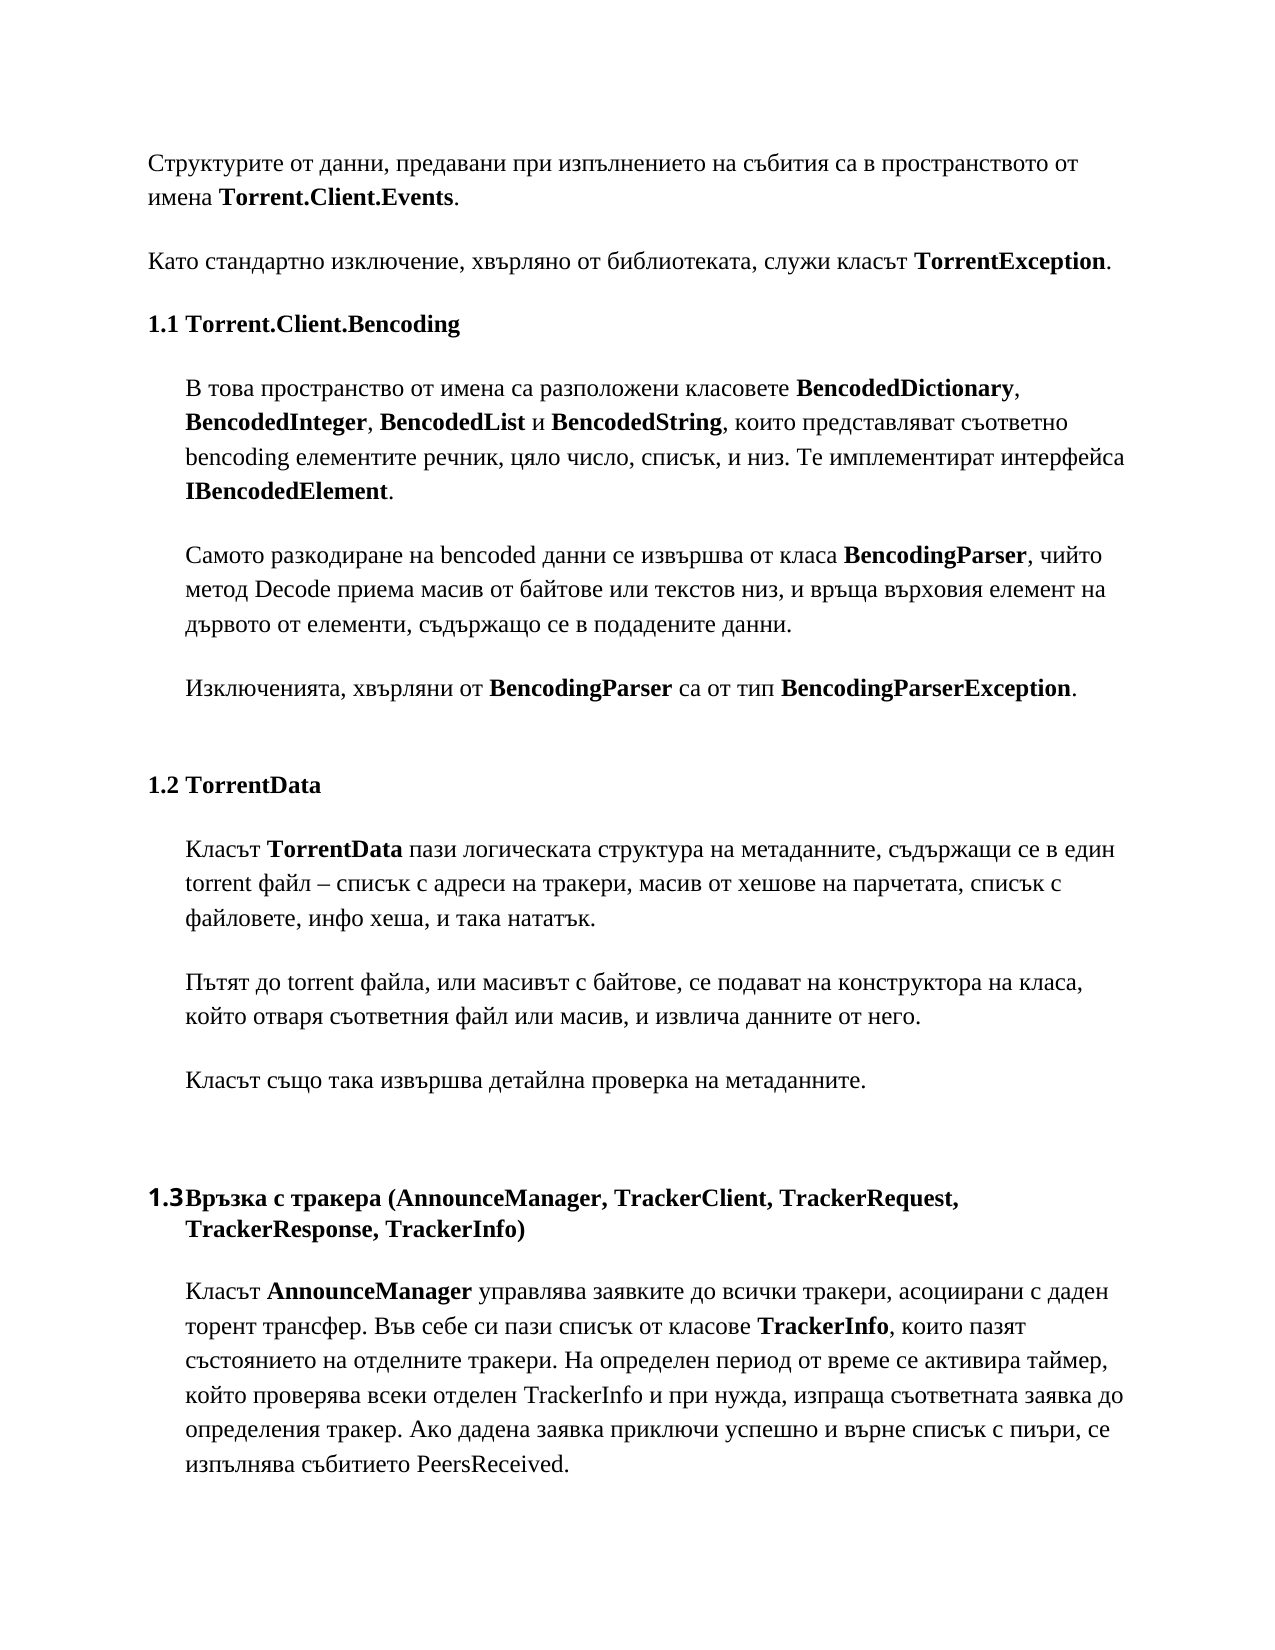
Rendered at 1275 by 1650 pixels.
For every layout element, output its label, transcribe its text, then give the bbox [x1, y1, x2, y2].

text Структурите от данни, предавани при изпълнението на събития са в пространството от имена Torrent.Client.Events. [148, 148, 1127, 211]
list Връзка с тракера (AnnounceManager, TrackerClient, TrackerRequest, TrackerResponse, TrackerInfo) [148, 1179, 1127, 1242]
text Класът също така извършва детайлна проверка на метаданните. [185, 1065, 1127, 1093]
list Torrent.Client.Bencoding [148, 309, 1127, 338]
text Класът TorrentData пази логическата структура на метаданните, съдържащи се в един torrent файл – списък с адреси на тракери, масив от хешове на парчетата, списък с файловете, инфо хеша, и така нататък. [185, 834, 1127, 932]
text Пътят до torrent файла, или масивът с байтове, се подават на конструктора на класа, който отваря съответния файл или масив, и извлича данните от него. [185, 967, 1127, 1030]
text В това пространство от имена са разположени класовете BencodedDictionary, BencodedInteger, BencodedList и BencodedString, които представляват съответно bencoding елементите речник, цяло число, списък, и низ. Те имплементират интерфейса IBencodedElement. [185, 373, 1127, 505]
text Самото разкодиране на bencoded данни се извършва от класа BencodingParser, чийто метод Decode приема масив от байтове или текстов низ, и връща върховия елемент на дървото от елементи, съдържащо се в подадените данни. [185, 540, 1127, 638]
text Като стандартно изключение, хвърляно от библиотеката, служи класът TorrentException. [148, 246, 1127, 274]
list TorrentData [148, 770, 1127, 799]
list Класът AnnounceManager управлява заявките до всички тракери, асоциирани с даден торент трансфер. Във себе си пази списък от класове TrackerInfo, които пазят състоянието на отделните тракери. На определен период от време се активира таймер, който проверява всеки отделен TrackerInfo и при нужда, изпраща съответната заявка до определения тракер. Ако дадена заявка приключи успешно и върне списък с пиъри, се изпълнява събитието PeersReceived. [185, 1276, 1127, 1478]
text Изключенията, хвърляни от BencodingParser са от тип BencodingParserException. [185, 673, 1127, 701]
